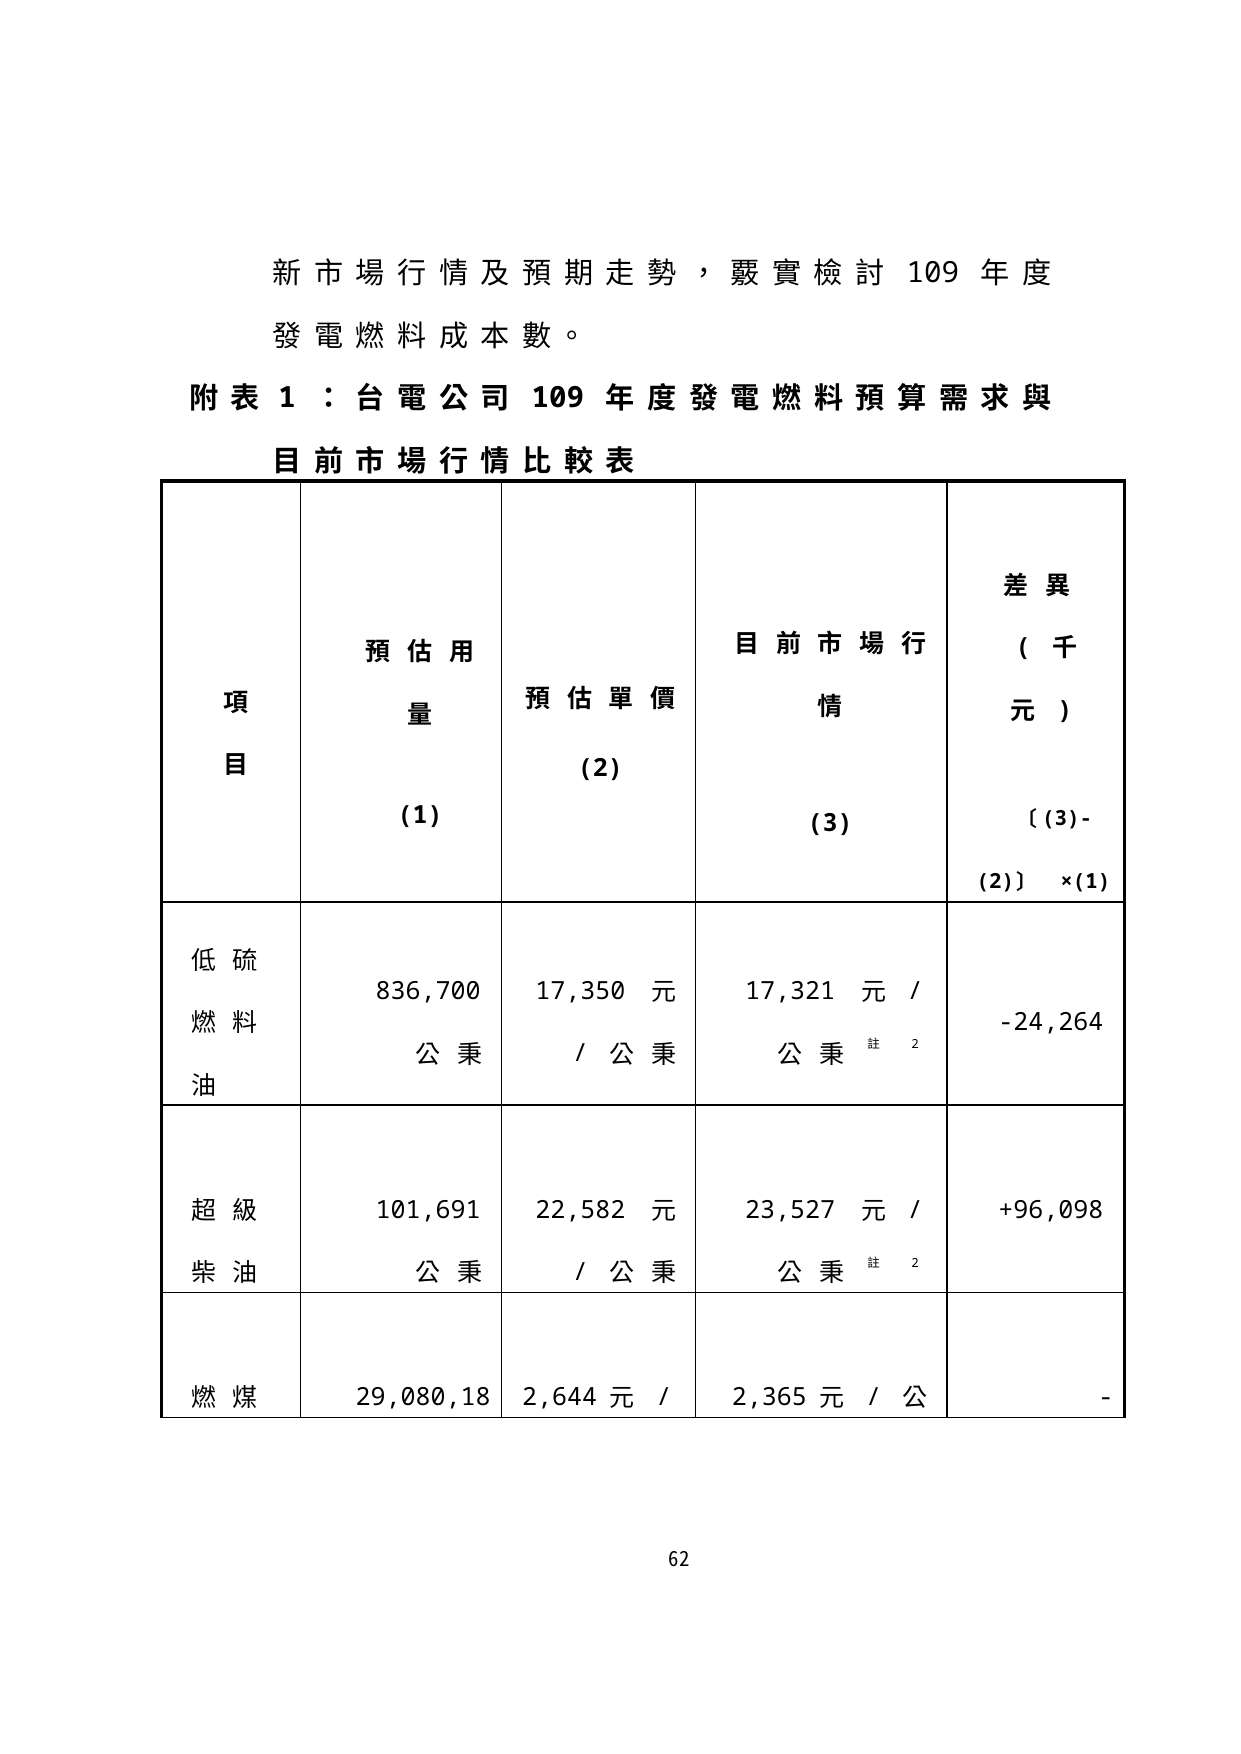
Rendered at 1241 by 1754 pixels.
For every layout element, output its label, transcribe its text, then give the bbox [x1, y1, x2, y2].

table_cell +96,098 [948, 1106, 1123, 1292]
table_cell 超級柴油 [163, 1106, 300, 1292]
table_cell 17,321元/公秉註2 [696, 903, 946, 1104]
table_cell 101,691公秉 [301, 1106, 501, 1292]
table_cell -24,264 [948, 903, 1123, 1104]
table_cell 燃煤 [163, 1293, 300, 1417]
table_cell 低硫燃料油 [163, 903, 300, 1104]
table_cell 22,582元/公秉 [502, 1106, 695, 1292]
table_cell 2,365元/公噸註3 [696, 1293, 946, 1417]
table_header 預估用量 (1) [301, 483, 501, 901]
table_cell 29,080,18 [301, 1293, 501, 1417]
table_cell 17,350元/公秉 [502, 903, 695, 1104]
table_cell [948, 1293, 1123, 1417]
text 附表1：台電公司109年度發電燃料預算需求與目前市場行情比較表 [151, 354, 1058, 479]
table_cell 836,700公秉 [301, 903, 501, 1104]
table_header 項 目 [163, 483, 300, 901]
table_header 預估單價 (2) [502, 483, 695, 901]
table_header 目前市場行情 (3) [696, 483, 946, 901]
table_cell 23,527元/公秉註2 [696, 1106, 946, 1292]
table_header 差異(千元) 〔(3)-(2)〕×(1) [948, 483, 1123, 901]
text 新市場行情及預期走勢，覈實檢討109年度發電燃料成本數。 [242, 229, 1058, 354]
table_cell 2,644元/ [502, 1293, 695, 1417]
